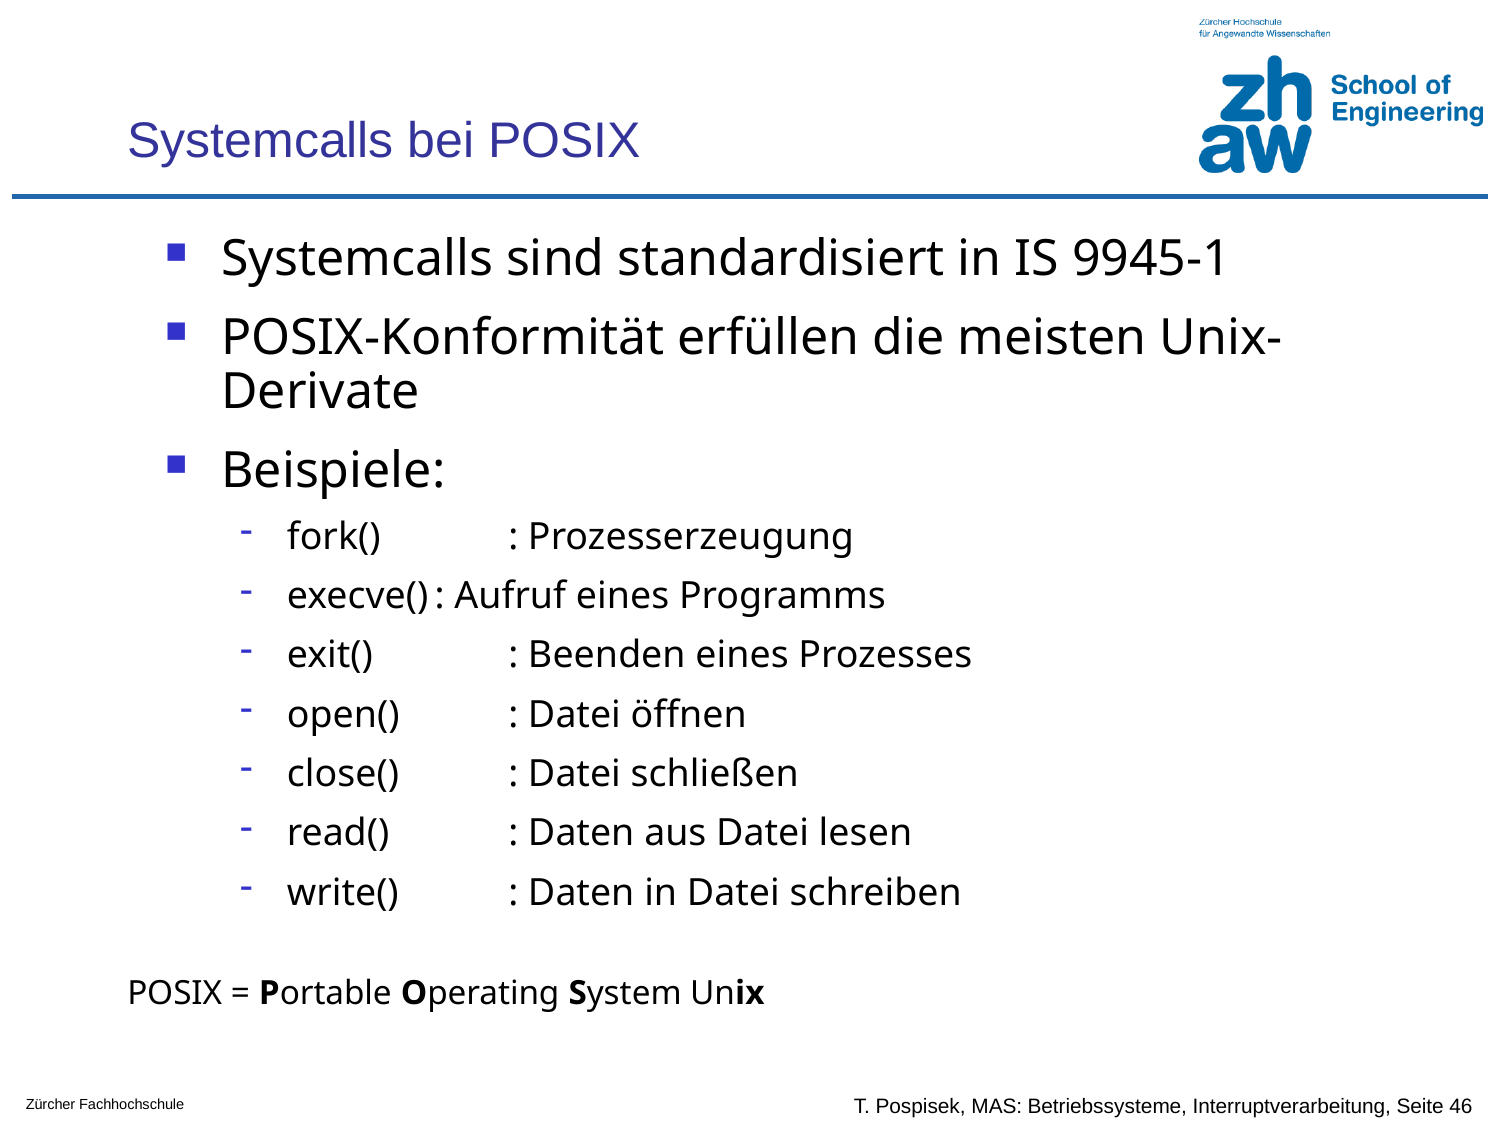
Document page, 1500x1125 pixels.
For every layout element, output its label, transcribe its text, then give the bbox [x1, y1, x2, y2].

picture [1199, 19, 1483, 173]
title Systemcalls bei POSIX [112, 66, 1391, 175]
text_box POSIX = Portable Operating System Unix [112, 964, 1350, 1019]
list Systemcalls sind standardisiert in IS 9945-1 POSIX-Konformität erfüllen die meisten Unix-Derivate Beispiele: fork() : Prozesserzeugung execve() : Aufruf eines Programms exit() : Beenden eines Prozesses open() : Datei öffnen close() : Datei schließen read() : Daten aus Datei lesen write() : Daten in Datei schreiben [150, 224, 1338, 900]
